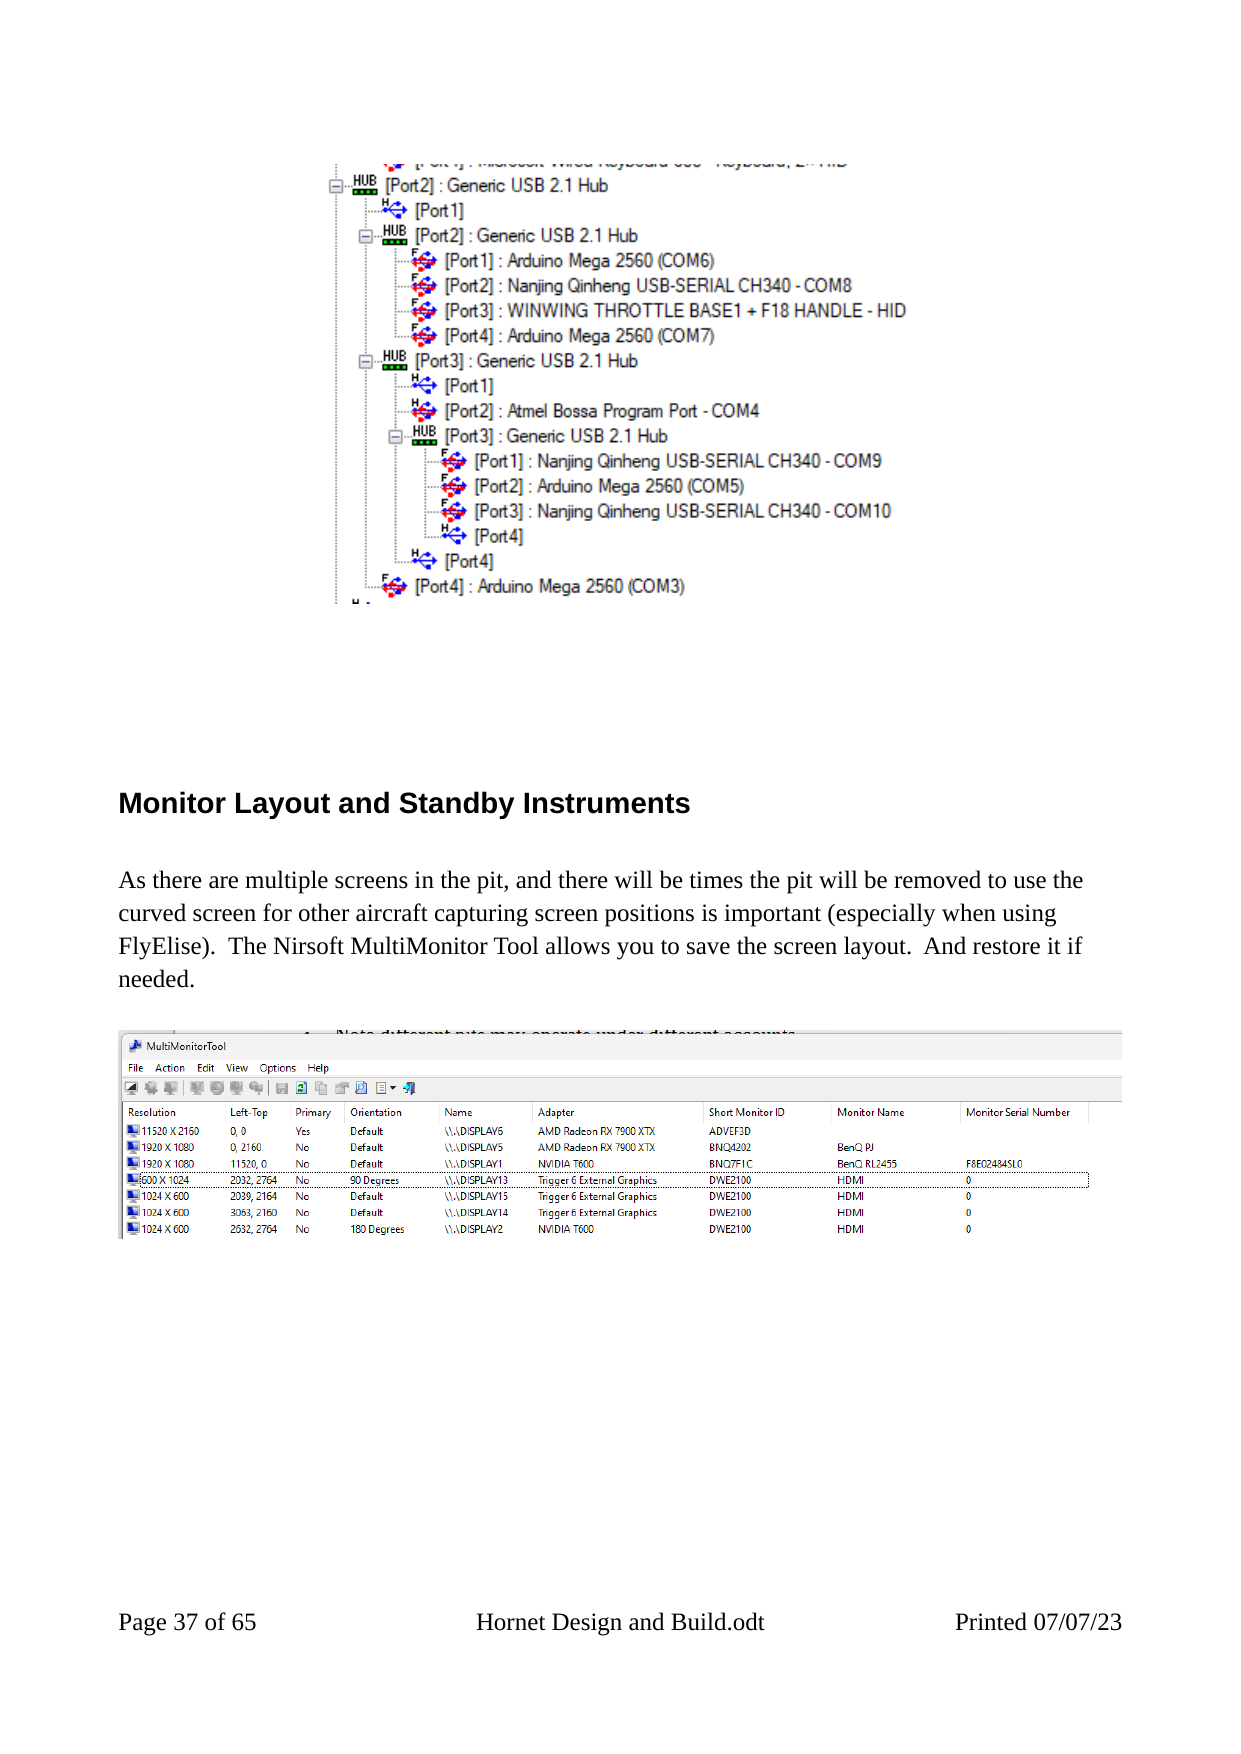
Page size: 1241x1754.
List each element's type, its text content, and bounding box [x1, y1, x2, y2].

subtitle Monitor Layout and Standby Instruments [118, 786, 1122, 820]
picture [309, 164, 932, 604]
text As there are multiple screens in the pit, and there will be times the pit will be removed to use the curved screen for other aircraft capturing screen positions is important (especially when using FlyElise). The Nirsoft MultiMonitor Tool allows you to save the screen layout. And restore it if needed. [118, 865, 1122, 993]
picture [118, 1030, 1123, 1239]
